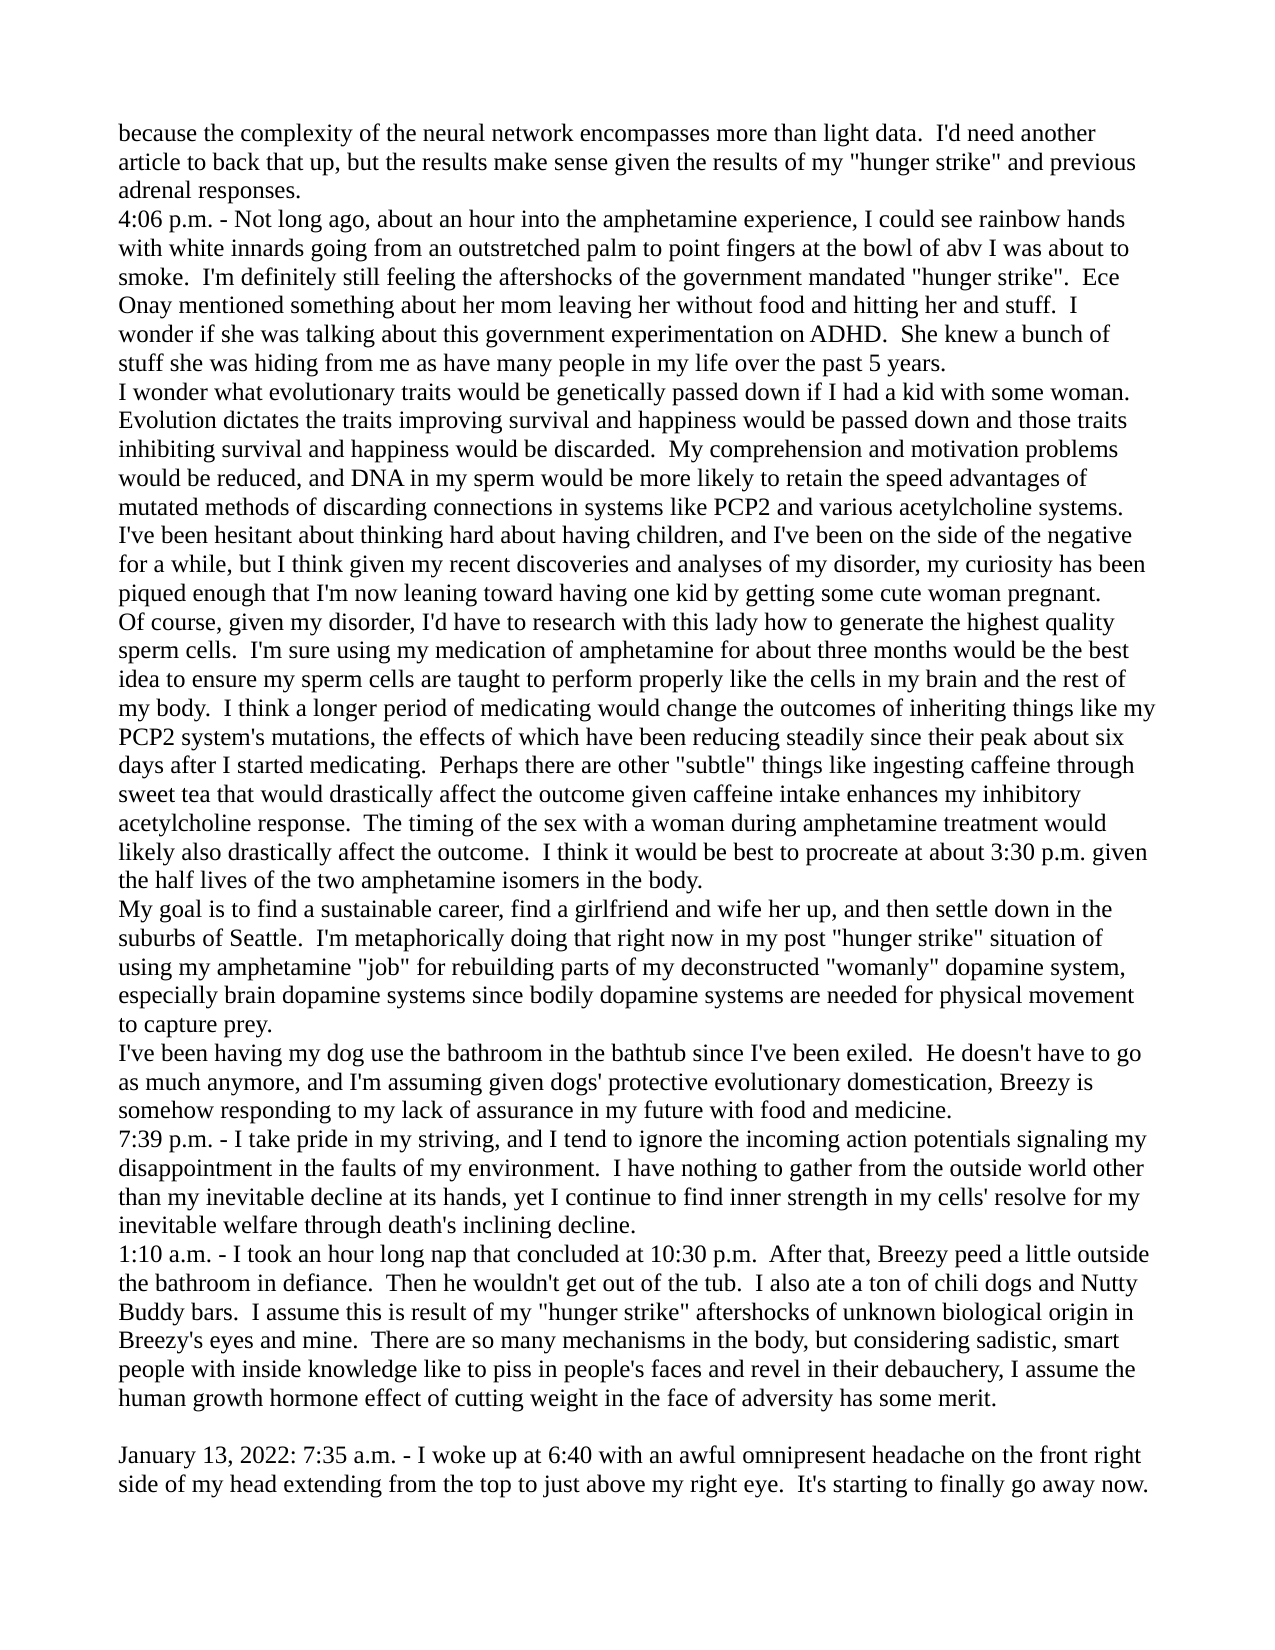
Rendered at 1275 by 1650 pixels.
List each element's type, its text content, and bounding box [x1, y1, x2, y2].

text 1:10 a.m. - I took an hour long nap that concluded at 10:30 p.m. After that, Breezy peed a little outside the bathroom in defiance. Then he wouldn't get out of the tub. I also ate a ton of chili dogs and Nutty Buddy bars. I assume this is result of my "hunger strike" aftershocks of unknown biological origin in Breezy's eyes and mine. There are so many mechanisms in the body, but considering sadistic, smart people with inside knowledge like to piss in people's faces and revel in their debauchery, I assume the human growth hormone effect of cutting weight in the face of adversity has some merit. [118, 1239, 1157, 1412]
text 4:06 p.m. - Not long ago, about an hour into the amphetamine experience, I could see rainbow hands with white innards going from an outstretched palm to point fingers at the bowl of abv I was about to smoke. I'm definitely still feeling the aftershocks of the government mandated "hunger strike". Ece Onay mentioned something about her mom leaving her without food and hitting her and stuff. I wonder if she was talking about this government experimentation on ADHD. She knew a bunch of stuff she was hiding from me as have many people in my life over the past 5 years. [118, 204, 1157, 377]
text because the complexity of the neural network encompasses more than light data. I'd need another article to back that up, but the results make sense given the results of my "hunger strike" and previous adrenal responses. [118, 118, 1157, 204]
text Of course, given my disorder, I'd have to research with this lady how to generate the highest quality sperm cells. I'm sure using my medication of amphetamine for about three months would be the best idea to ensure my sperm cells are taught to perform properly like the cells in my brain and the rest of my body. I think a longer period of medicating would change the outcomes of inheriting things like my PCP2 system's mutations, the effects of which have been reducing steadily since their peak about six days after I started medicating. Perhaps there are other "subtle" things like ingesting caffeine through sweet tea that would drastically affect the outcome given caffeine intake enhances my inhibitory acetylcholine response. The timing of the sex with a woman during amphetamine treatment would likely also drastically affect the outcome. I think it would be best to procreate at about 3:30 p.m. given the half lives of the two amphetamine isomers in the body. [118, 607, 1157, 894]
text I wonder what evolutionary traits would be genetically passed down if I had a kid with some woman. Evolution dictates the traits improving survival and happiness would be passed down and those traits inhibiting survival and happiness would be discarded. My comprehension and motivation problems would be reduced, and DNA in my sperm would be more likely to retain the speed advantages of mutated methods of discarding connections in systems like PCP2 and various acetylcholine systems. I've been hesitant about thinking hard about having children, and I've been on the side of the negative for a while, but I think given my recent discoveries and analyses of my disorder, my curiosity has been piqued enough that I'm now leaning toward having one kid by getting some cute woman pregnant. [118, 377, 1157, 607]
text 7:39 p.m. - I take pride in my striving, and I tend to ignore the incoming action potentials signaling my disappointment in the faults of my environment. I have nothing to gather from the outside world other than my inevitable decline at its hands, yet I continue to find inner strength in my cells' resolve for my inevitable welfare through death's inclining decline. [118, 1124, 1157, 1239]
text I've been having my dog use the bathroom in the bathtub since I've been exiled. He doesn't have to go as much anymore, and I'm assuming given dogs' protective evolutionary domestication, Breezy is somehow responding to my lack of assurance in my future with food and medicine. [118, 1038, 1157, 1124]
text My goal is to find a sustainable career, find a girlfriend and wife her up, and then settle down in the suburbs of Seattle. I'm metaphorically doing that right now in my post "hunger strike" situation of using my amphetamine "job" for rebuilding parts of my deconstructed "womanly" dopamine system, especially brain dopamine systems since bodily dopamine systems are needed for physical movement to capture prey. [118, 894, 1157, 1038]
text January 13, 2022: 7:35 a.m. - I woke up at 6:40 with an awful omnipresent headache on the front right side of my head extending from the top to just above my right eye. It's starting to finally go away now. [118, 1441, 1157, 1498]
